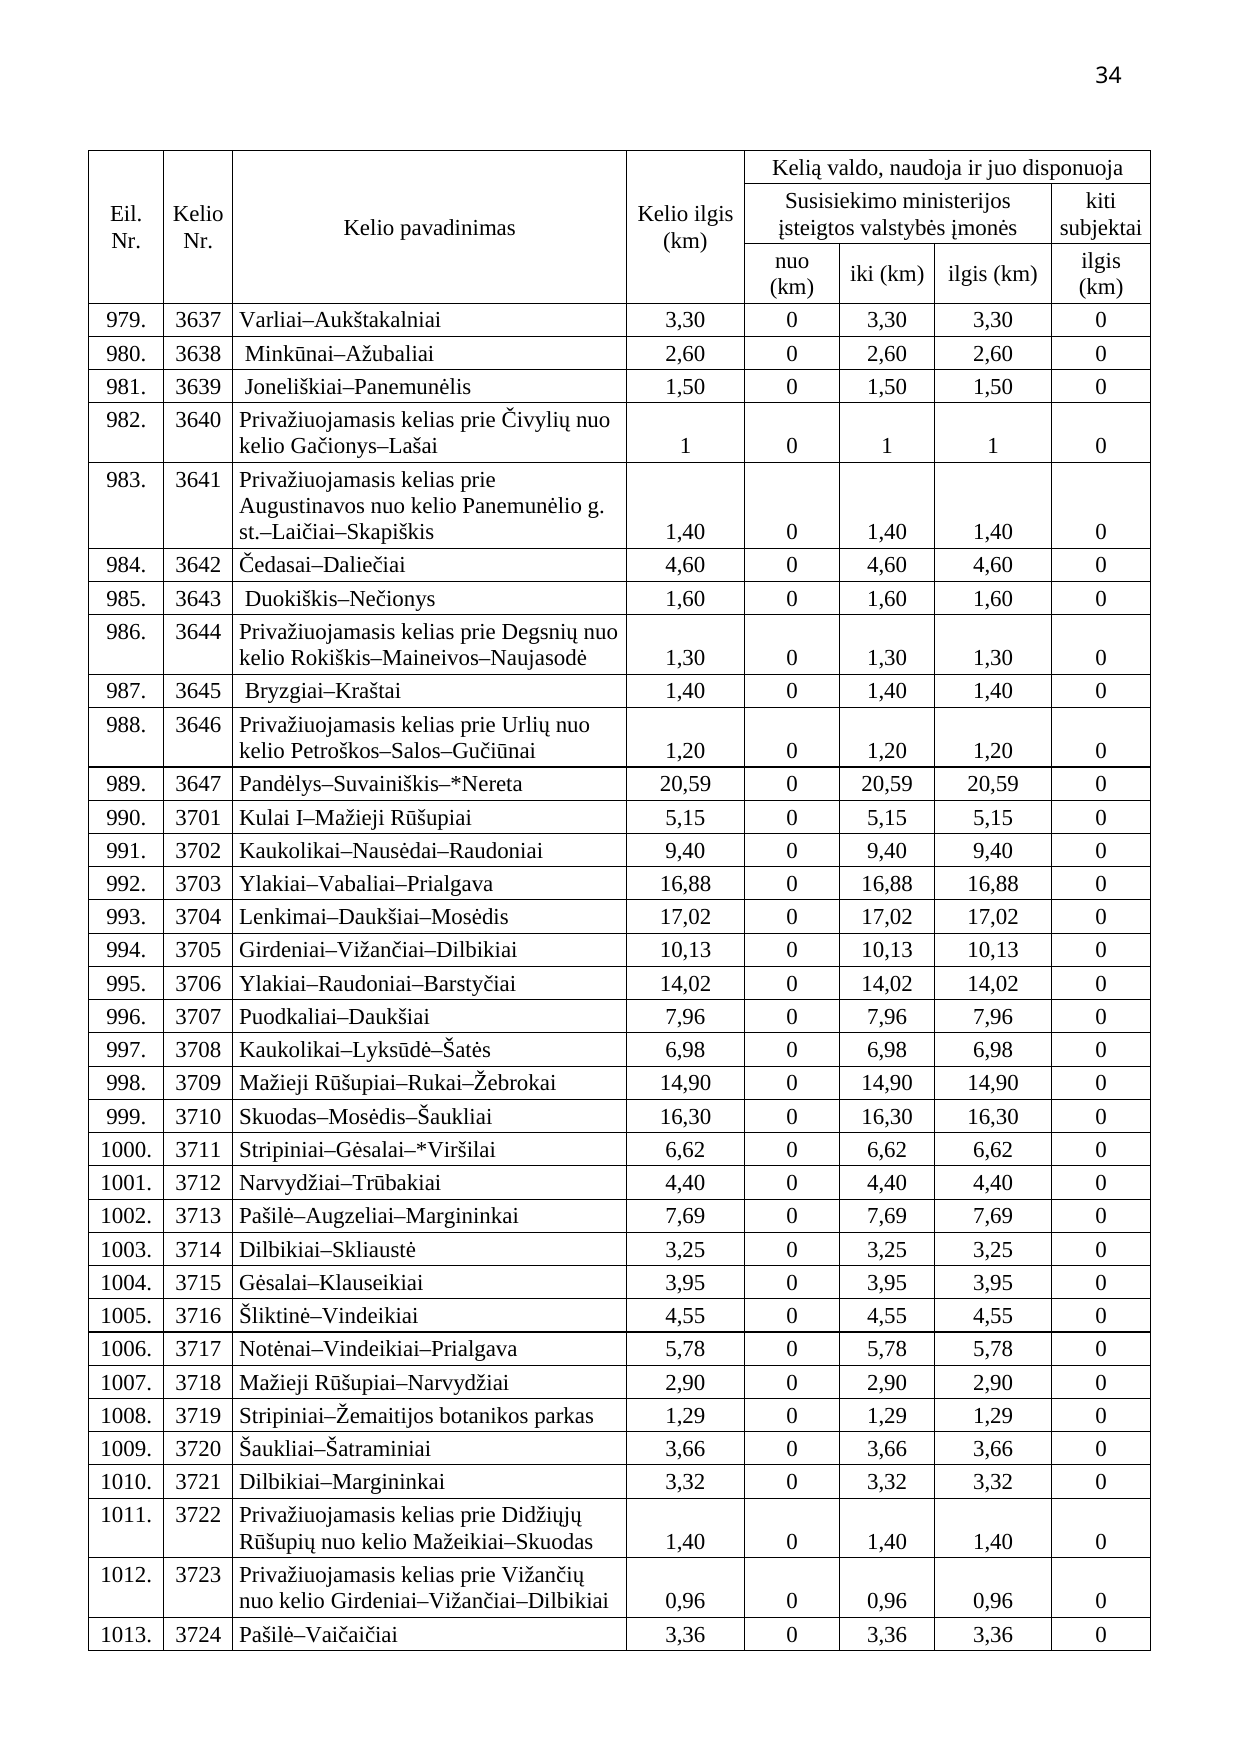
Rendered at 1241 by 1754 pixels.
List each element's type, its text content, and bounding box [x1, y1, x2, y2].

table_cell 0 [1052, 582, 1150, 614]
table_cell 3704 [164, 900, 232, 933]
table_cell nuo (km) [745, 244, 839, 302]
table_cell ilgis (km) [1052, 244, 1150, 302]
table_cell 0 [745, 834, 839, 866]
table_cell 20,59 [935, 768, 1051, 800]
table_cell 1006. [89, 1333, 163, 1364]
table_cell 3638 [164, 337, 232, 369]
table_cell 5,15 [935, 801, 1051, 833]
table_cell 1,20 [840, 708, 934, 766]
table_cell 2,90 [840, 1366, 934, 1398]
table_cell 17,02 [840, 900, 934, 933]
table_cell 5,15 [840, 801, 934, 833]
table_cell 0 [1052, 967, 1150, 999]
table_cell 3,25 [627, 1233, 744, 1265]
table_cell 1,20 [627, 708, 744, 766]
table_cell 4,55 [627, 1299, 744, 1331]
table_cell 0 [745, 370, 839, 402]
table_cell Notėnai–Vindeikiai–Prialgava [233, 1333, 626, 1364]
table_cell 0 [745, 463, 839, 548]
table_cell 2,90 [935, 1366, 1051, 1398]
table_cell 4,55 [840, 1299, 934, 1331]
table_cell Narvydžiai–Trūbakiai [233, 1166, 626, 1198]
table_cell 7,96 [935, 1000, 1051, 1032]
table_cell 1009. [89, 1432, 163, 1464]
table_cell 2,60 [840, 337, 934, 369]
table_cell 5,78 [627, 1333, 744, 1364]
table_cell 3,32 [840, 1465, 934, 1497]
table_cell 0 [745, 1266, 839, 1298]
table_cell 3721 [164, 1465, 232, 1497]
table_cell 999. [89, 1100, 163, 1132]
table_cell 0 [745, 549, 839, 581]
table_cell 3,66 [627, 1432, 744, 1464]
table_cell 7,96 [840, 1000, 934, 1032]
table_cell 3640 [164, 403, 232, 462]
table_cell 0 [745, 582, 839, 614]
table_cell 0 [745, 934, 839, 966]
table_cell 16,30 [935, 1100, 1051, 1132]
table_cell 20,59 [627, 768, 744, 800]
table_cell 4,60 [840, 549, 934, 581]
table_cell 0 [1052, 1399, 1150, 1431]
table_cell Kulai I–Mažieji Rūšupiai [233, 801, 626, 833]
table_cell 3642 [164, 549, 232, 581]
table_cell 3647 [164, 768, 232, 800]
table_cell 2,90 [627, 1366, 744, 1398]
table_cell 0,96 [935, 1558, 1051, 1617]
table_cell 0 [1052, 1366, 1150, 1398]
table_cell 3641 [164, 463, 232, 548]
table_cell 1004. [89, 1266, 163, 1298]
table_cell 4,40 [627, 1166, 744, 1198]
table_cell 10,13 [935, 934, 1051, 966]
table_cell 3,95 [840, 1266, 934, 1298]
table_cell 998. [89, 1067, 163, 1099]
table_cell Privažiuojamasis kelias prie Vižančių nuo kelio Girdeniai–Vižančiai–Dilbikiai [233, 1558, 626, 1617]
table_cell Minkūnai–Ažubaliai [233, 337, 626, 369]
table_cell 982. [89, 403, 163, 462]
table_cell 1013. [89, 1618, 163, 1650]
table_cell 16,30 [627, 1100, 744, 1132]
table_cell 0 [1052, 1465, 1150, 1497]
table_cell 0 [1052, 1333, 1150, 1364]
table_cell Privažiuojamasis kelias prie Didžiųjų Rūšupių nuo kelio Mažeikiai–Skuodas [233, 1499, 626, 1557]
table_cell 1003. [89, 1233, 163, 1265]
table_cell 1,29 [627, 1399, 744, 1431]
table_cell 1012. [89, 1558, 163, 1617]
table_cell 3719 [164, 1399, 232, 1431]
table_cell 4,60 [935, 549, 1051, 581]
table_cell 7,96 [627, 1000, 744, 1032]
table_cell 6,62 [627, 1133, 744, 1165]
table_cell Susisiekimo ministerijos įsteigtos valstybės įmonės [745, 184, 1051, 243]
table_cell 3639 [164, 370, 232, 402]
table_cell 1000. [89, 1133, 163, 1165]
table_cell 0 [745, 675, 839, 707]
table_cell Skuodas–Mosėdis–Šaukliai [233, 1100, 626, 1132]
table_cell Šliktinė–Vindeikiai [233, 1299, 626, 1331]
table_cell 14,02 [627, 967, 744, 999]
table_cell 0 [1052, 934, 1150, 966]
table_cell 0 [1052, 768, 1150, 800]
table_cell 14,02 [840, 967, 934, 999]
table_cell 3709 [164, 1067, 232, 1099]
table_cell 1,40 [627, 675, 744, 707]
table_cell 16,88 [627, 867, 744, 899]
table_cell 3713 [164, 1200, 232, 1232]
table_cell 1002. [89, 1200, 163, 1232]
table_cell 3,36 [627, 1618, 744, 1650]
table_cell 992. [89, 867, 163, 899]
table_cell 1,30 [935, 615, 1051, 674]
table_cell 2,60 [627, 337, 744, 369]
table_cell 0 [745, 1067, 839, 1099]
table_cell 3708 [164, 1033, 232, 1066]
table_cell 0 [1052, 801, 1150, 833]
table_cell 1,60 [627, 582, 744, 614]
table_cell 995. [89, 967, 163, 999]
table_cell Mažieji Rūšupiai–Narvydžiai [233, 1366, 626, 1398]
table_cell 3,66 [840, 1432, 934, 1464]
table_cell 14,90 [840, 1067, 934, 1099]
table_header Kelio Nr. [164, 151, 232, 302]
table_cell 991. [89, 834, 163, 866]
table_cell 3702 [164, 834, 232, 866]
table_cell 4,55 [935, 1299, 1051, 1331]
table_cell 0 [1052, 337, 1150, 369]
table_cell 10,13 [840, 934, 934, 966]
table_cell 3,32 [935, 1465, 1051, 1497]
table_cell 1008. [89, 1399, 163, 1431]
table_cell 996. [89, 1000, 163, 1032]
table_cell 3644 [164, 615, 232, 674]
table_cell 3710 [164, 1100, 232, 1132]
table_cell 984. [89, 549, 163, 581]
table_cell 6,62 [840, 1133, 934, 1165]
table_cell 3705 [164, 934, 232, 966]
table_cell 0 [1052, 834, 1150, 866]
table_cell 5,78 [935, 1333, 1051, 1364]
table_cell 994. [89, 934, 163, 966]
table_cell 1,40 [935, 675, 1051, 707]
table_cell 3717 [164, 1333, 232, 1364]
table_cell Pašilė–Vaičaičiai [233, 1618, 626, 1650]
table_cell 3724 [164, 1618, 232, 1650]
table_cell 1 [935, 403, 1051, 462]
table_cell 5,15 [627, 801, 744, 833]
table_cell 0 [745, 1200, 839, 1232]
table_cell 0 [1052, 1200, 1150, 1232]
table_cell 1011. [89, 1499, 163, 1557]
table_header Kelio ilgis (km) [627, 151, 744, 302]
table_cell 0 [1052, 708, 1150, 766]
table_cell 0 [1052, 867, 1150, 899]
table_cell 3723 [164, 1558, 232, 1617]
table_cell 3,95 [935, 1266, 1051, 1298]
table_cell 3701 [164, 801, 232, 833]
table_cell Šaukliai–Šatraminiai [233, 1432, 626, 1464]
table_cell 17,02 [935, 900, 1051, 933]
table_cell 0 [745, 967, 839, 999]
table_cell 0 [1052, 1166, 1150, 1198]
table_cell Varliai–Aukštakalniai [233, 304, 626, 336]
table_cell 0 [745, 1299, 839, 1331]
table_cell 1,50 [935, 370, 1051, 402]
table_cell 3,66 [935, 1432, 1051, 1464]
table_cell 14,90 [627, 1067, 744, 1099]
table_cell 3714 [164, 1233, 232, 1265]
table_cell 4,40 [935, 1166, 1051, 1198]
table_cell 1,60 [935, 582, 1051, 614]
table_cell 0 [1052, 403, 1150, 462]
table_cell 14,02 [935, 967, 1051, 999]
table_cell 6,98 [935, 1033, 1051, 1066]
table_cell 990. [89, 801, 163, 833]
table_cell 3,30 [840, 304, 934, 336]
table_cell 3,36 [840, 1618, 934, 1650]
table_cell 0 [745, 1399, 839, 1431]
table_cell 0 [745, 337, 839, 369]
table_cell 1010. [89, 1465, 163, 1497]
table_cell 16,88 [840, 867, 934, 899]
table_cell 981. [89, 370, 163, 402]
table_cell 3711 [164, 1133, 232, 1165]
table_cell 0 [745, 1366, 839, 1398]
table_cell Kaukolikai–Lyksūdė–Šatės [233, 1033, 626, 1066]
table_cell 0 [1052, 1618, 1150, 1650]
table_cell 0 [745, 1333, 839, 1364]
table_cell 0 [745, 1233, 839, 1265]
table_cell 3715 [164, 1266, 232, 1298]
table_cell 3,36 [935, 1618, 1051, 1650]
table_cell 0 [1052, 1558, 1150, 1617]
table_header Eil. Nr. [89, 151, 163, 302]
table_cell 3646 [164, 708, 232, 766]
table_cell 1,29 [840, 1399, 934, 1431]
table_cell 3716 [164, 1299, 232, 1331]
table_cell 980. [89, 337, 163, 369]
table_cell 2,60 [935, 337, 1051, 369]
table_cell 985. [89, 582, 163, 614]
table_cell 7,69 [935, 1200, 1051, 1232]
table_cell Girdeniai–Vižančiai–Dilbikiai [233, 934, 626, 966]
table_cell 1 [627, 403, 744, 462]
table_cell 1007. [89, 1366, 163, 1398]
table_cell 6,62 [935, 1133, 1051, 1165]
table_cell 983. [89, 463, 163, 548]
table_cell 0 [1052, 1499, 1150, 1557]
table_header Kelio pavadinimas [233, 151, 626, 302]
table_cell 1,50 [840, 370, 934, 402]
table_cell 1,40 [935, 1499, 1051, 1557]
table_cell 6,98 [627, 1033, 744, 1066]
table_cell 10,13 [627, 934, 744, 966]
table_cell 3707 [164, 1000, 232, 1032]
table_cell 0 [1052, 463, 1150, 548]
table_cell 0 [745, 403, 839, 462]
table_cell 1,40 [935, 463, 1051, 548]
table_cell 0 [745, 1000, 839, 1032]
table_cell Puodkaliai–Daukšiai [233, 1000, 626, 1032]
table_cell 0 [745, 708, 839, 766]
table_cell 5,78 [840, 1333, 934, 1364]
table_cell 0 [1052, 1133, 1150, 1165]
table_cell 1,29 [935, 1399, 1051, 1431]
table_cell Privažiuojamasis kelias prie Augustinavos nuo kelio Panemunėlio g. st.–Laičiai–Skapiškis [233, 463, 626, 548]
table_cell 989. [89, 768, 163, 800]
table_cell 0 [1052, 1299, 1150, 1331]
table_cell 0 [1052, 1000, 1150, 1032]
table_cell Kaukolikai–Nausėdai–Raudoniai [233, 834, 626, 866]
table_cell 0 [745, 1465, 839, 1497]
table_cell 3643 [164, 582, 232, 614]
table_cell 0 [745, 867, 839, 899]
table_cell 9,40 [840, 834, 934, 866]
table_cell Privažiuojamasis kelias prie Čivylių nuo kelio Gačionys–Lašai [233, 403, 626, 462]
table_cell 0 [1052, 370, 1150, 402]
table_cell 0 [1052, 1067, 1150, 1099]
table_cell iki (km) [840, 244, 934, 302]
table_cell Lenkimai–Daukšiai–Mosėdis [233, 900, 626, 933]
table_cell 0 [1052, 1266, 1150, 1298]
table_cell Joneliškiai–Panemunėlis [233, 370, 626, 402]
table_cell 0 [745, 801, 839, 833]
table_cell 0 [1052, 1233, 1150, 1265]
table_cell Stripiniai–Gėsalai–*Viršilai [233, 1133, 626, 1165]
table_cell 3645 [164, 675, 232, 707]
table_cell 1,40 [627, 1499, 744, 1557]
table_cell 0 [1052, 304, 1150, 336]
table_cell 3722 [164, 1499, 232, 1557]
table_cell 0 [745, 1558, 839, 1617]
table_cell Pandėlys–Suvainiškis–*Nereta [233, 768, 626, 800]
table_cell 7,69 [627, 1200, 744, 1232]
table_cell 0 [1052, 1033, 1150, 1066]
table_cell 0 [745, 304, 839, 336]
table_cell 3712 [164, 1166, 232, 1198]
table_cell 3,25 [935, 1233, 1051, 1265]
table_cell Mažieji Rūšupiai–Rukai–Žebrokai [233, 1067, 626, 1099]
table_cell 1001. [89, 1166, 163, 1198]
table_cell 17,02 [627, 900, 744, 933]
table_cell 0 [745, 900, 839, 933]
table_cell Duokiškis–Nečionys [233, 582, 626, 614]
table_cell 0 [745, 1133, 839, 1165]
table_cell Dilbikiai–Skliaustė [233, 1233, 626, 1265]
table_cell 0 [745, 1100, 839, 1132]
table_cell 3703 [164, 867, 232, 899]
table_cell 987. [89, 675, 163, 707]
table_cell 1,50 [627, 370, 744, 402]
table_cell 1,40 [627, 463, 744, 548]
table_cell 3720 [164, 1432, 232, 1464]
table_cell ilgis (km) [935, 244, 1051, 302]
table_cell Gėsalai–Klauseikiai [233, 1266, 626, 1298]
table_cell Bryzgiai–Kraštai [233, 675, 626, 707]
table_cell 7,69 [840, 1200, 934, 1232]
table_cell 0,96 [627, 1558, 744, 1617]
table_cell 0 [1052, 675, 1150, 707]
table_cell 3,30 [627, 304, 744, 336]
table_header Kelią valdo, naudoja ir juo disponuoja [745, 151, 1150, 183]
table_cell Pašilė–Augzeliai–Margininkai [233, 1200, 626, 1232]
table_cell 0 [1052, 1100, 1150, 1132]
table_cell 1,40 [840, 675, 934, 707]
table_cell 0 [745, 1499, 839, 1557]
table_cell 988. [89, 708, 163, 766]
table_cell Ylakiai–Raudoniai–Barstyčiai [233, 967, 626, 999]
table_cell 0 [1052, 1432, 1150, 1464]
table_cell 1,40 [840, 463, 934, 548]
table_cell 0 [745, 1432, 839, 1464]
table_cell 0 [745, 768, 839, 800]
table_cell 3706 [164, 967, 232, 999]
table_cell 1005. [89, 1299, 163, 1331]
table_cell 4,40 [840, 1166, 934, 1198]
table_cell Dilbikiai–Margininkai [233, 1465, 626, 1497]
table_cell 6,98 [840, 1033, 934, 1066]
table_cell Stripiniai–Žemaitijos botanikos parkas [233, 1399, 626, 1431]
table_cell 1,30 [840, 615, 934, 674]
table_cell 3,30 [935, 304, 1051, 336]
table_cell 0 [745, 1166, 839, 1198]
table_cell 986. [89, 615, 163, 674]
table_cell 3637 [164, 304, 232, 336]
table_cell Ylakiai–Vabaliai–Prialgava [233, 867, 626, 899]
table_cell 1,20 [935, 708, 1051, 766]
table_cell 3,25 [840, 1233, 934, 1265]
table_cell 4,60 [627, 549, 744, 581]
table_cell 3,95 [627, 1266, 744, 1298]
table_cell 1,40 [840, 1499, 934, 1557]
table_cell 0,96 [840, 1558, 934, 1617]
table_cell 0 [745, 615, 839, 674]
table_cell 3,32 [627, 1465, 744, 1497]
table_cell Čedasai–Daliečiai [233, 549, 626, 581]
table_cell 14,90 [935, 1067, 1051, 1099]
table_cell 0 [745, 1618, 839, 1650]
table_cell 0 [1052, 615, 1150, 674]
table_cell 0 [745, 1033, 839, 1066]
table_cell 1,30 [627, 615, 744, 674]
table_cell 16,30 [840, 1100, 934, 1132]
table_cell 997. [89, 1033, 163, 1066]
table_cell 1 [840, 403, 934, 462]
table_cell 0 [1052, 900, 1150, 933]
table_cell kiti subjektai [1052, 184, 1150, 243]
table_cell 9,40 [935, 834, 1051, 866]
table_cell Privažiuojamasis kelias prie Degsnių nuo kelio Rokiškis–Maineivos–Naujasodė [233, 615, 626, 674]
table_cell 1,60 [840, 582, 934, 614]
table_cell 979. [89, 304, 163, 336]
table_cell 993. [89, 900, 163, 933]
table_cell 0 [1052, 549, 1150, 581]
table_cell 16,88 [935, 867, 1051, 899]
table_cell 9,40 [627, 834, 744, 866]
table_cell 3718 [164, 1366, 232, 1398]
table_cell Privažiuojamasis kelias prie Urlių nuo kelio Petroškos–Salos–Gučiūnai [233, 708, 626, 766]
table_cell 20,59 [840, 768, 934, 800]
